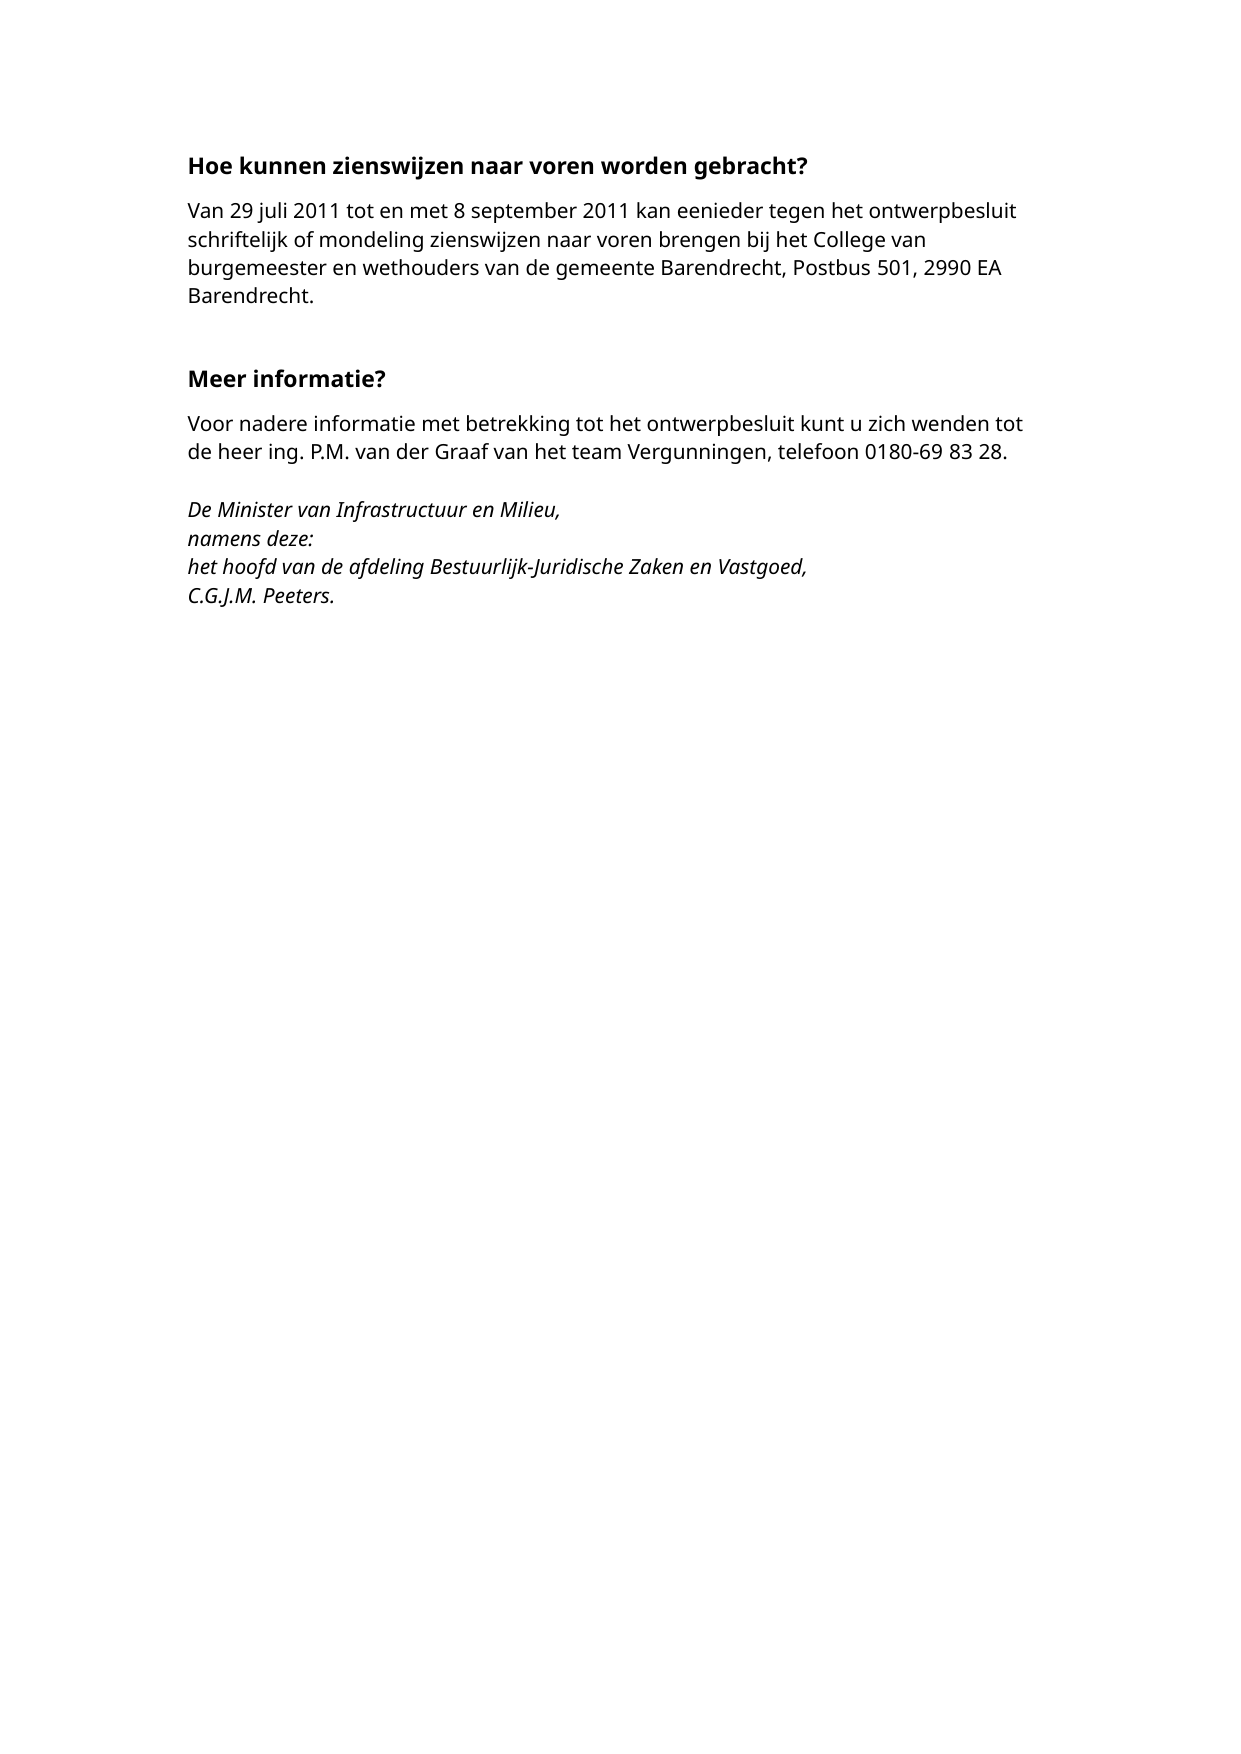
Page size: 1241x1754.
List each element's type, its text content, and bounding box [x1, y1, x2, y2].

text het hoofd van de afdeling Bestuurlijk-Juridische Zaken en Vastgoed, [187, 552, 1053, 581]
text De Minister van Infrastructuur en Milieu, [187, 496, 1053, 524]
text namens deze: [187, 524, 1053, 552]
subtitle Meer informatie? [187, 362, 1053, 394]
text C.G.J.M. Peeters. [187, 581, 1053, 609]
subtitle Hoe kunnen zienswijzen naar voren worden gebracht? [187, 150, 1053, 181]
text Voor nadere informatie met betrekking tot het ontwerpbesluit kunt u zich wenden tot de heer ing. P.M. van der Graaf van het team Vergunningen, telefoon 0180-69 83 28. [187, 409, 1053, 466]
text Van 29 juli 2011 tot en met 8 september 2011 kan eenieder tegen het ontwerpbesluit schriftelijk of mondeling zienswijzen naar voren brengen bij het College van burgemeester en wethouders van de gemeente Barendrecht, Postbus 501, 2990 EA Barendrecht. [187, 196, 1053, 310]
